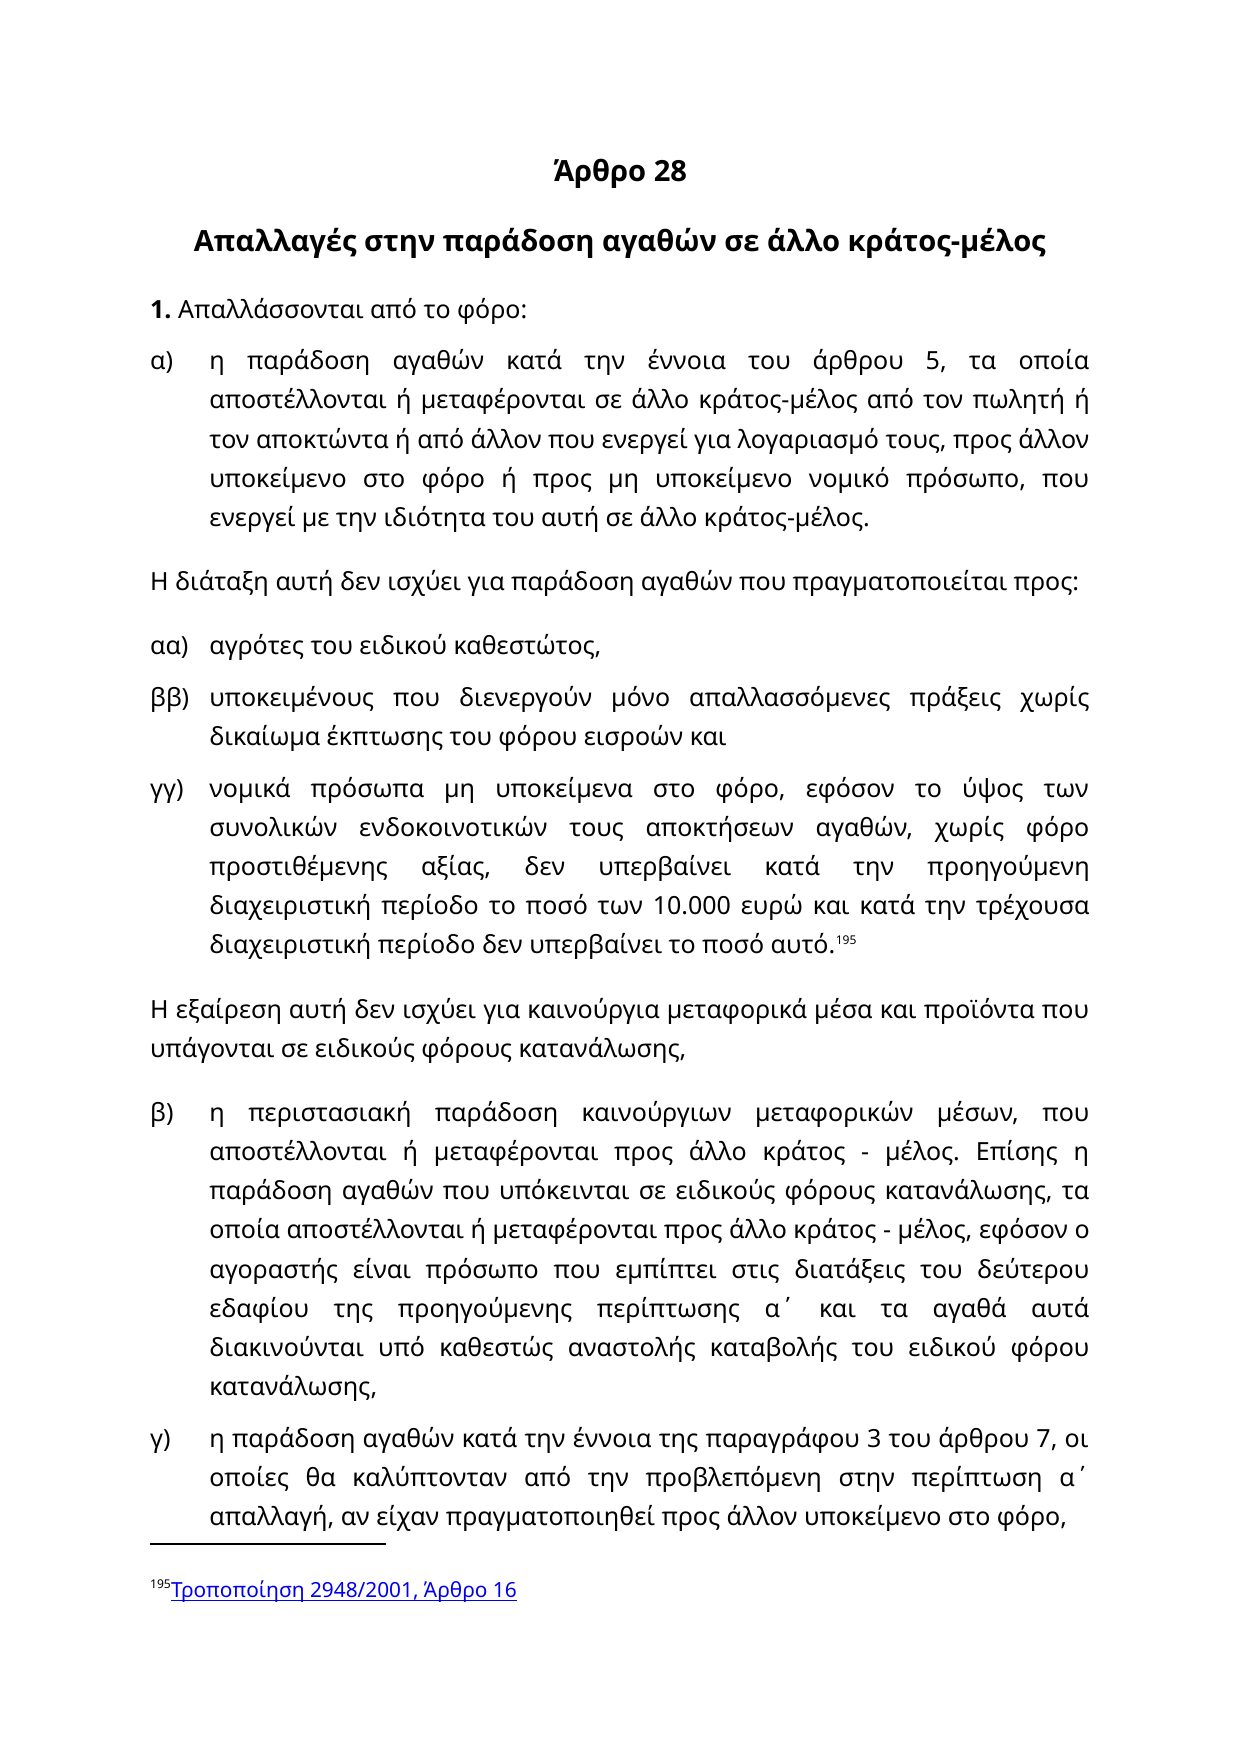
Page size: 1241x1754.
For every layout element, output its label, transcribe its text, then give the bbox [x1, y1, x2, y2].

list ββ) υποκειμένους που διενεργούν μόνο απαλλασσόμενες πράξεις χωρίς δικαίωμα έκπτωσης του φόρου εισροών και [150, 679, 1090, 753]
text 1. Απαλλάσσονται από το φόρο: [150, 291, 1090, 325]
list γγ) νομικά πρόσωπα μη υποκείμενα στο φόρο, εφόσον το ύψος των συνολικών ενδοκοινοτικών τους αποκτήσεων αγαθών, χωρίς φόρο προστιθέμενης αξίας, δεν υπερβαίνει κατά την προηγούμενη διαχειριστική περίοδο το ποσό των 10.000 ευρώ και κατά την τρέχουσα διαχειριστική περίοδο δεν υπερβαίνει το ποσό αυτό. [150, 770, 1090, 961]
text Η διάταξη αυτή δεν ισχύει για παράδοση αγαθών που πραγματοποιείται προς: [150, 564, 1090, 598]
subtitle Απαλλαγές στην παράδοση αγαθών σε άλλο κράτος-μέλος [150, 221, 1090, 260]
list β) η περιστασιακή παράδοση καινούργιων μεταφορικών μέσων, που αποστέλλονται ή μεταφέρονται προς άλλο κράτος - μέλος. Επίσης η παράδοση αγαθών που υπόκεινται σε ειδικούς φόρους κατανάλωσης, τα οποία αποστέλλονται ή μεταφέρονται προς άλλο κράτος - μέλος, εφόσον ο αγοραστής είναι πρόσωπο που εμπίπτει στις διατάξεις του δεύτερου εδαφίου της προηγούμενης περίπτωσης α΄ και τα αγαθά αυτά διακινούνται υπό καθεστώς αναστολής καταβολής του ειδικού φόρου κατανάλωσης, [150, 1094, 1090, 1403]
subtitle Άρθρο 28 [150, 150, 1090, 190]
list α) η παράδοση αγαθών κατά την έννοια του άρθρου 5, τα οποία αποστέλλονται ή μεταφέρονται σε άλλο κράτος-μέλος από τον πωλητή ή τον αποκτώντα ή από άλλον που ενεργεί για λογαριασμό τους, προς άλλον υποκείμενο στο φόρο ή προς μη υποκείμενο νομικό πρόσωπο, που ενεργεί με την ιδιότητα του αυτή σε άλλο κράτος-μέλος. [150, 343, 1090, 534]
list γ) η παράδοση αγαθών κατά την έννοια της παραγράφου 3 του άρθρου 7, οι οποίες θα καλύπτονταν από την προβλεπόμενη στην περίπτωση α΄ απαλλαγή, αν είχαν πραγματοποιηθεί προς άλλον υποκείμενο στο φόρο, [150, 1420, 1090, 1533]
text Τροποποίηση 2948/2001, Άρθρο 16 [150, 1576, 1090, 1604]
list αα) αγρότες του ειδικού καθεστώτος, [150, 628, 1090, 662]
text Η εξαίρεση αυτή δεν ισχύει για καινούργια μεταφορικά μέσα και προϊόντα που υπάγονται σε ειδικούς φόρους κατανάλωσης, [150, 991, 1090, 1064]
